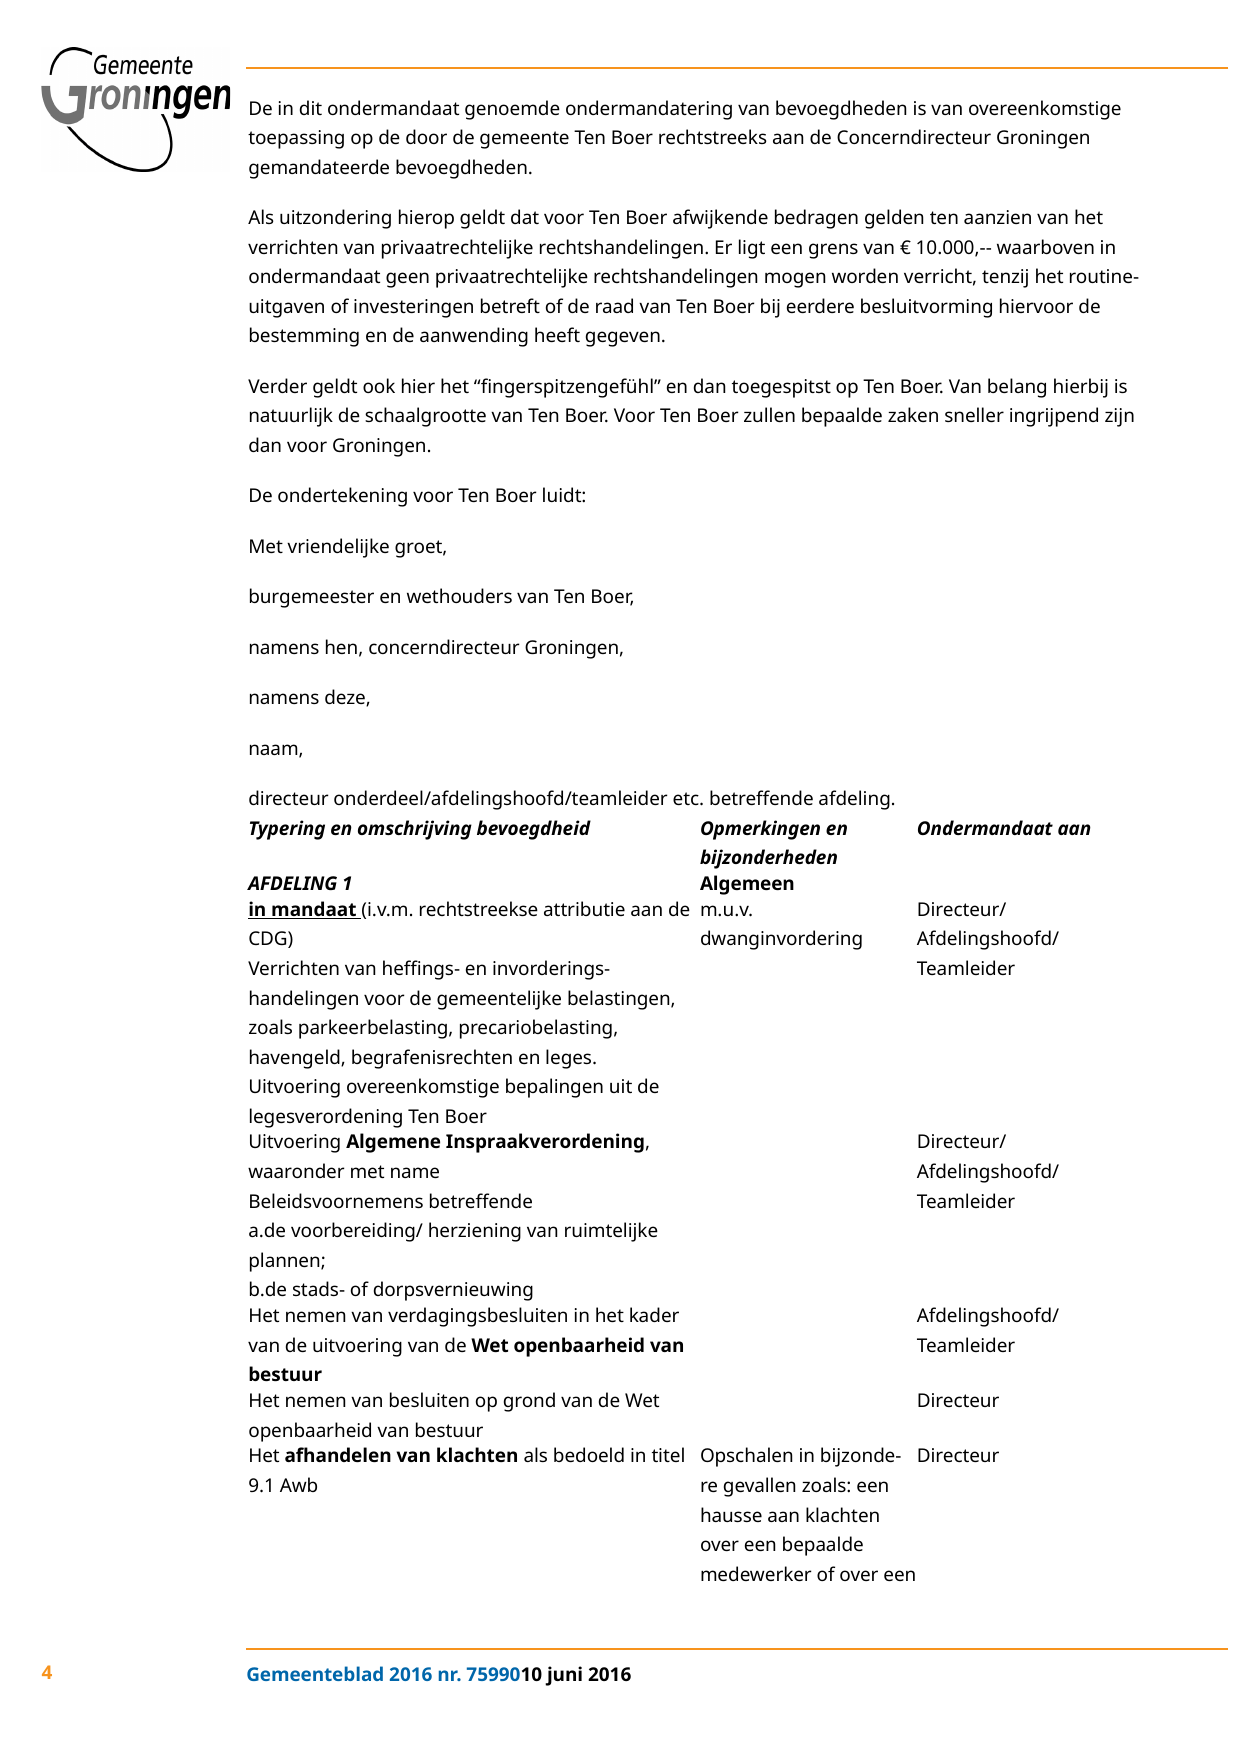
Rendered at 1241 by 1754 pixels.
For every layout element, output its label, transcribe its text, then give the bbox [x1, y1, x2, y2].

table_cell Het nemen van besluiten op grond van de Wet openbaarheid van bestuur [248, 1387, 700, 1443]
table_cell Uitvoering Algemene Inspraakverordening, waaronder met name Beleidsvoornemens betreffende a.de voorbereiding/ herziening van ruimtelijke plannen; b.de stads- of dorpsvernieuwing [248, 1129, 700, 1302]
table_cell m.u.v. dwanginvordering [700, 896, 917, 1129]
text namens hen, concerndirecteur Groningen, [248, 634, 1152, 660]
text directeur onderdeel/afdelingshoofd/teamleider etc. betreffende afdeling. [248, 785, 1152, 811]
text Met vriendelijke groet, [248, 533, 1152, 559]
table_cell Opschalen in bijzonde-re gevallen zoals: een hausse aan klachten over een bepaalde medewerker of over een [700, 1443, 917, 1587]
table_cell in mandaat (i.v.m. rechtstreekse attributie aan de CDG) Verrichten van heffings- en invorderings-handelingen voor de gemeentelijke belastingen, zoals parkeerbelasting, precariobelasting, havengeld, begrafenisrechten en leges. Uitvoering overeenkomstige bepalingen uit de legesverordening Ten Boer [248, 896, 700, 1129]
table_cell AFDELING 1 [248, 870, 700, 896]
table_header Ondermandaat aan [917, 815, 1152, 870]
text namens deze, [248, 684, 1152, 710]
table_cell [700, 1303, 917, 1387]
text Verder geldt ook hier het “fingerspitzengefühl” en dan toegespitst op Ten Boer. Van belang hierbij is natuurlijk de schaalgrootte van Ten Boer. Voor Ten Boer zullen bepaalde zaken sneller ingrijpend zijn dan voor Groningen. [248, 373, 1152, 458]
table_cell Algemeen [700, 870, 917, 896]
table_cell Directeur/ Afdelingshoofd/ Teamleider [917, 896, 1152, 1129]
table_cell Directeur [917, 1387, 1152, 1443]
table_cell Afdelingshoofd/ Teamleider [917, 1303, 1152, 1387]
table_cell Het afhandelen van klachten als bedoeld in titel 9.1 Awb [248, 1443, 700, 1587]
text burgemeester en wethouders van Ten Boer, [248, 583, 1152, 609]
table_header Opmerkingen en bijzonderheden [700, 815, 917, 870]
table_cell [700, 1387, 917, 1443]
table_cell Directeur [917, 1443, 1152, 1587]
table_header Typering en omschrijving bevoegdheid [248, 815, 700, 870]
table_cell [700, 1129, 917, 1302]
table_cell Directeur/ Afdelingshoofd/ Teamleider [917, 1129, 1152, 1302]
text De in dit ondermandaat genoemde ondermandatering van bevoegdheden is van overeenkomstige toepassing op de door de gemeente Ten Boer rechtstreeks aan de Concerndirecteur Groningen gemandateerde bevoegdheden. [248, 95, 1152, 180]
table_cell [917, 870, 1152, 896]
picture [41, 47, 231, 172]
text naam, [248, 735, 1152, 761]
text Als uitzondering hierop geldt dat voor Ten Boer afwijkende bedragen gelden ten aanzien van het verrichten van privaatrechtelijke rechtshandelingen. Er ligt een grens van € 10.000,-- waarboven in ondermandaat geen privaatrechtelijke rechtshandelingen mogen worden verricht, tenzij het routine-uitgaven of investeringen betreft of de raad van Ten Boer bij eerdere besluitvorming hiervoor de bestemming en de aanwending heeft gegeven. [248, 204, 1152, 348]
table_cell Het nemen van verdagingsbesluiten in het kader van de uitvoering van de Wet openbaarheid van bestuur [248, 1303, 700, 1387]
text De ondertekening voor Ten Boer luidt: [248, 483, 1152, 508]
